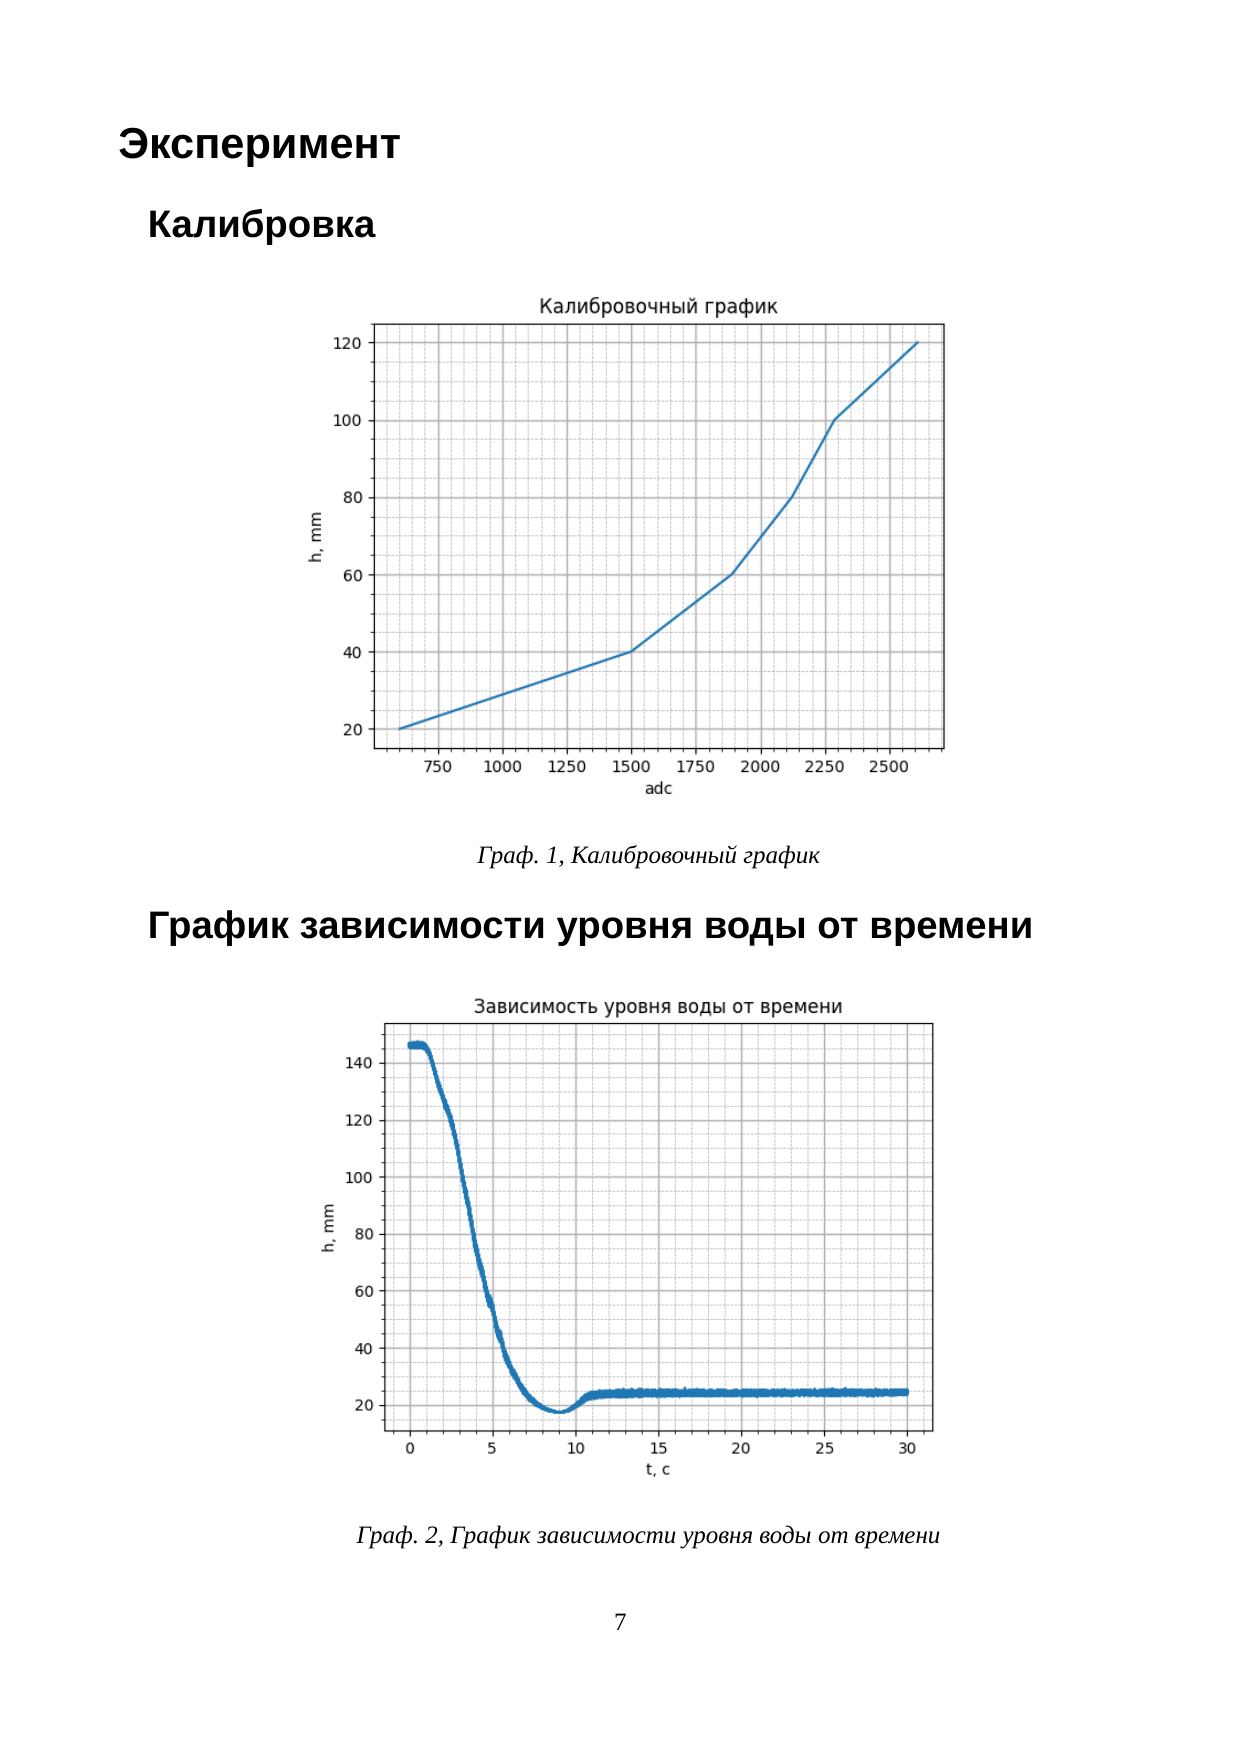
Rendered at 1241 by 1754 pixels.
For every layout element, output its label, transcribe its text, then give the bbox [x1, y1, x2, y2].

subtitle Калибровка [118, 201, 1122, 245]
subtitle Эксперимент [118, 118, 1122, 168]
picture [296, 959, 1003, 1489]
text Граф. 2, График зависимости уровня воды от времени [118, 1520, 1122, 1549]
text Граф. 1, Калибровочный график [118, 841, 1122, 869]
subtitle График зависимости уровня воды от времени [118, 903, 1122, 947]
picture [282, 257, 1017, 809]
